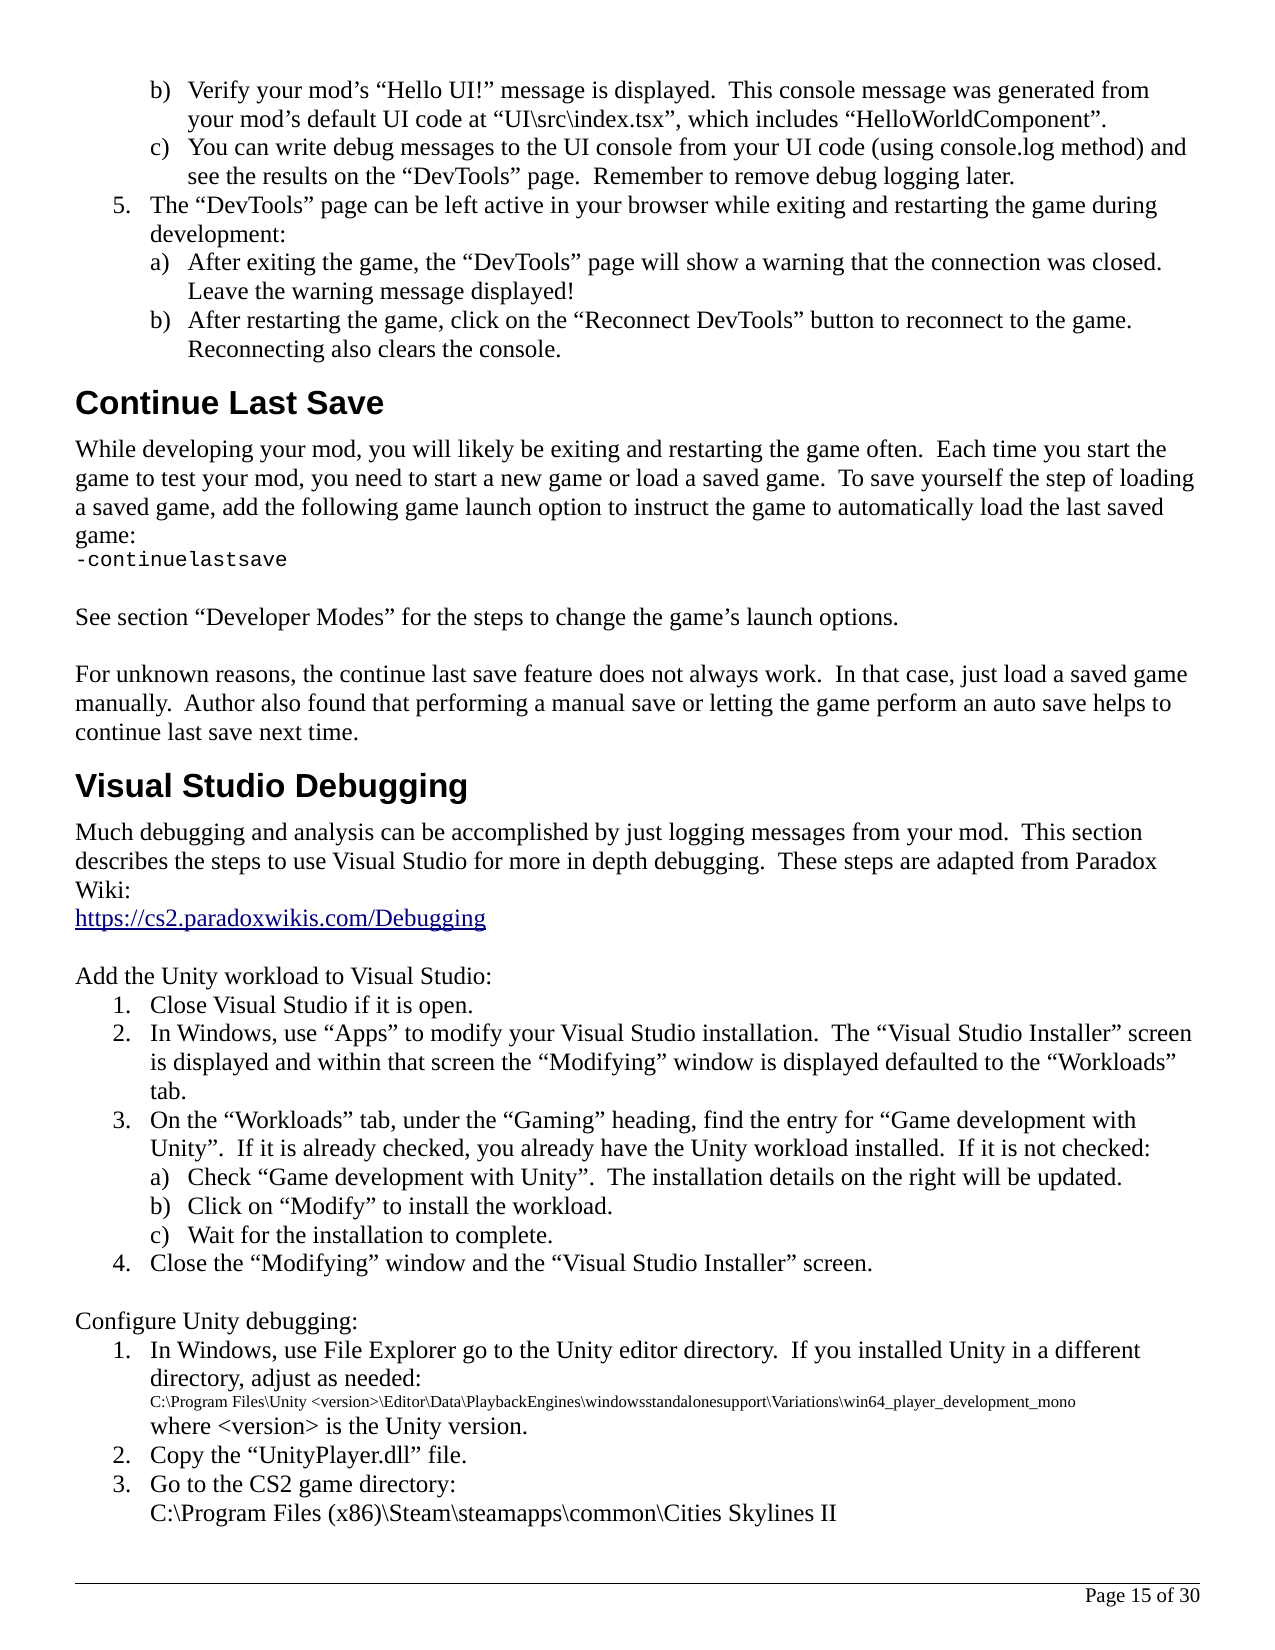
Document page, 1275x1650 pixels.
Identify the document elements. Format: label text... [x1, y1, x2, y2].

text For unknown reasons, the continue last save feature does not always work. In that case, just load a saved game manually. Author also found that performing a manual save or letting the game perform an auto save helps to continue last save next time. [75, 659, 1200, 745]
list On the “Workloads” tab, under the “Gaming” heading, find the entry for “Game development with Unity”. If it is already checked, you already have the Unity workload installed. If it is not checked: [112, 1105, 1200, 1162]
text Much debugging and analysis can be accomplished by just logging messages from your mod. This section describes the steps to use Visual Studio for more in depth debugging. These steps are adapted from Paradox Wiki: https://cs2.paradoxwikis.com/Debugging [75, 817, 1200, 932]
list Click on “Modify” to install the workload. [150, 1191, 1200, 1220]
text See section “Developer Modes” for the steps to change the game’s launch options. [75, 602, 1200, 630]
list The “DevTools” page can be left active in your browser while exiting and restarting the game during development: [112, 190, 1200, 247]
list In Windows, use File Explorer go to the Unity editor directory. If you installed Unity in a different directory, adjust as needed: C:\Program Files\Unity <version>\Editor\Data\PlaybackEngines\windowsstandalonesupport\Variations\win64_player_development_mono where <version> is the Unity version. [112, 1335, 1200, 1440]
list After restarting the game, click on the “Reconnect DevTools” button to reconnect to the game. Reconnecting also clears the console. [150, 305, 1200, 362]
text Add the Unity workload to Visual Studio: [75, 961, 1200, 990]
list Close Visual Studio if it is open. [112, 990, 1200, 1018]
list Copy the “UnityPlayer.dll” file. [112, 1440, 1200, 1469]
list You can write debug messages to the UI console from your UI code (using console.log method) and see the results on the “DevTools” page. Remember to remove debug logging later. [150, 132, 1200, 190]
list Go to the CS2 game directory: C:\Program Files (x86)\Steam\steamapps\common\Cities Skylines II [112, 1469, 1200, 1526]
list Wait for the installation to complete. [150, 1220, 1200, 1248]
list Close the “Modifying” window and the “Visual Studio Installer” screen. [112, 1248, 1200, 1277]
list Verify your mod’s “Hello UI!” message is displayed. This console message was generated from your mod’s default UI code at “UI\src\index.tsx”, which includes “HelloWorldComponent”. [150, 75, 1200, 132]
list In Windows, use “Apps” to modify your Visual Studio installation. The “Visual Studio Installer” screen is displayed and within that screen the “Modifying” window is displayed defaulted to the “Workloads” tab. [112, 1018, 1200, 1105]
list After exiting the game, the “DevTools” page will show a warning that the connection was closed. Leave the warning message displayed! [150, 247, 1200, 305]
subtitle Visual Studio Debugging [75, 766, 1200, 805]
text Configure Unity debugging: [75, 1306, 1200, 1335]
text While developing your mod, you will likely be exiting and restarting the game often. Each time you start the game to test your mod, you need to start a new game or load a saved game. To save yourself the step of loading a saved game, add the following game launch option to instruct the game to automatically load the last saved game: -continuelastsave [75, 434, 1200, 573]
list Check “Game development with Unity”. The installation details on the right will be updated. [150, 1162, 1200, 1191]
subtitle Continue Last Save [75, 383, 1200, 422]
